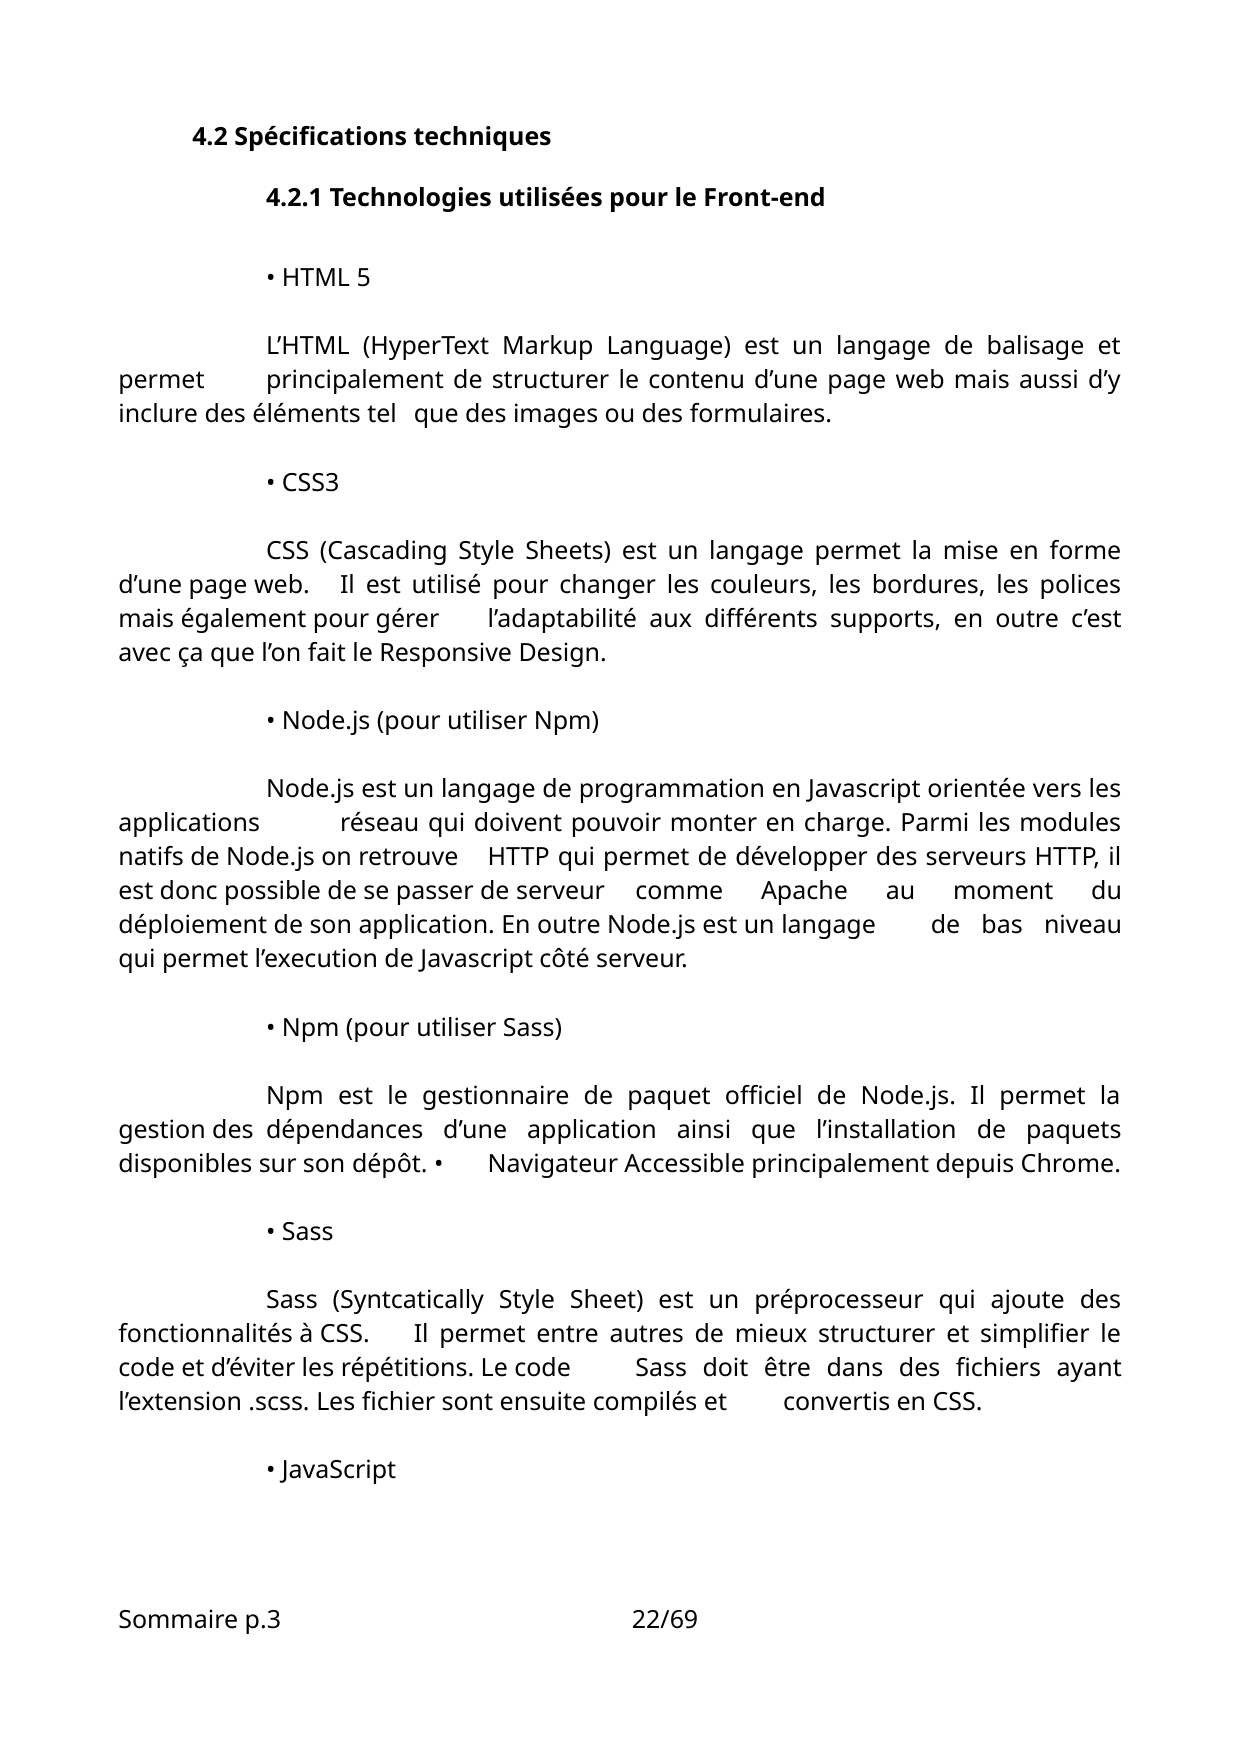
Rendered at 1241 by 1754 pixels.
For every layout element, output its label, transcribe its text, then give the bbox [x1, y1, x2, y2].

subtitle 4.2 Spécifications techniques [118, 118, 1122, 152]
text Sass (Syntcatically Style Sheet) est un préprocesseur qui ajoute des fonctionnalités à CSS. Il permet entre autres de mieux structurer et simplifier le code et d’éviter les répétitions. Le code Sass doit être dans des fichiers ayant l’extension .scss. Les fichier sont ensuite compilés et convertis en CSS. [118, 1282, 1122, 1418]
text • JavaScript [118, 1452, 1122, 1486]
text • CSS3 [118, 464, 1122, 498]
text • HTML 5 [118, 260, 1122, 294]
text • Node.js (pour utiliser Npm) [118, 703, 1122, 737]
text Node.js est un langage de programmation en Javascript orientée vers les applications réseau qui doivent pouvoir monter en charge. Parmi les modules natifs de Node.js on retrouve HTTP qui permet de développer des serveurs HTTP, il est donc possible de se passer de serveur comme Apache au moment du déploiement de son application. En outre Node.js est un langage de bas niveau qui permet l’execution de Javascript côté serveur. [118, 771, 1122, 975]
text • Npm (pour utiliser Sass) [118, 1009, 1122, 1043]
text L’HTML (HyperText Markup Language) est un langage de balisage et permet principalement de structurer le contenu d’une page web mais aussi d’y inclure des éléments tel que des images ou des formulaires. [118, 328, 1122, 430]
subtitle 4.2.1 Technologies utilisées pour le Front-end [118, 179, 1122, 213]
text • Sass [118, 1214, 1122, 1248]
text Npm est le gestionnaire de paquet officiel de Node.js. Il permet la gestion des dépendances d’une application ainsi que l’installation de paquets disponibles sur son dépôt. • Navigateur Accessible principalement depuis Chrome. [118, 1077, 1122, 1179]
text CSS (Cascading Style Sheets) est un langage permet la mise en forme d’une page web. Il est utilisé pour changer les couleurs, les bordures, les polices mais également pour gérer l’adaptabilité aux différents supports, en outre c’est avec ça que l’on fait le Responsive Design. [118, 532, 1122, 669]
